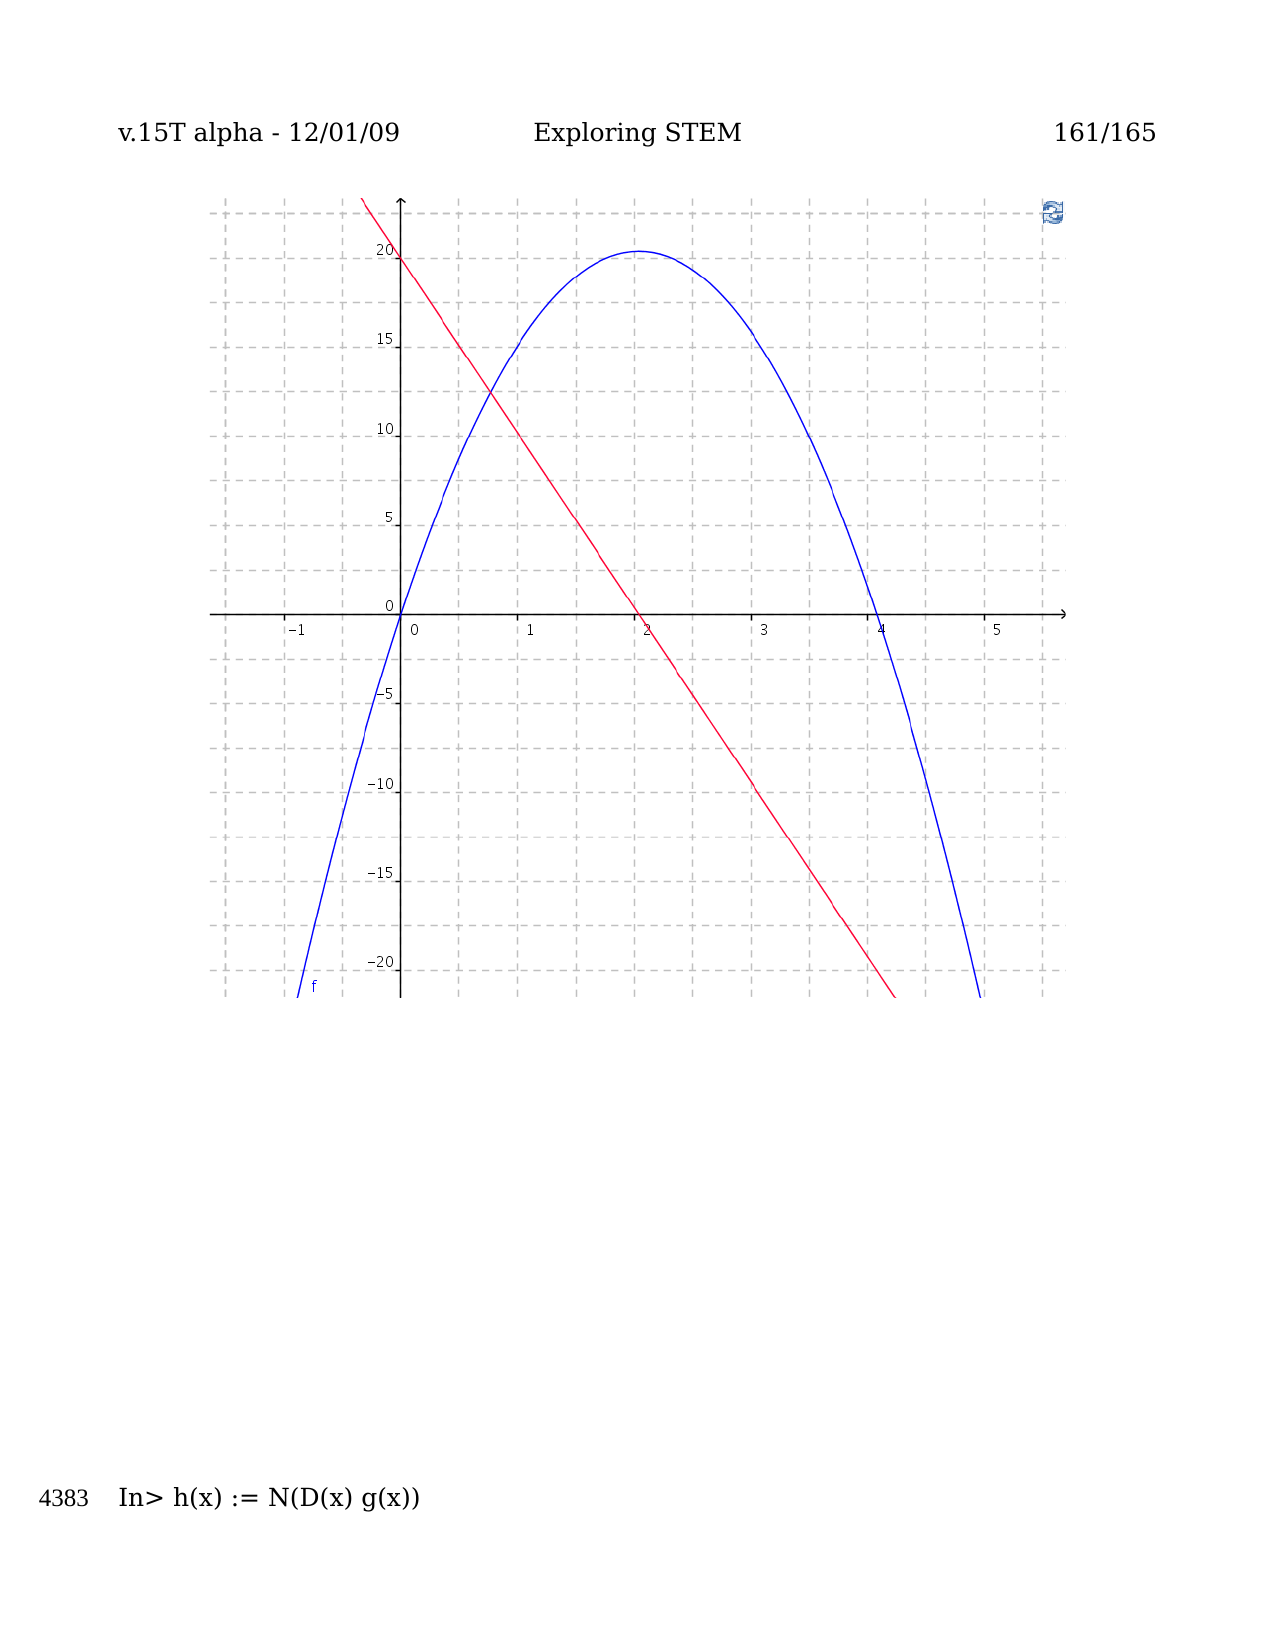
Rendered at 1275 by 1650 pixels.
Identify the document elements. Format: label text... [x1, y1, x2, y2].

text In> h(x) := N(D(x) g(x)) [118, 1483, 1157, 1513]
picture [209, 198, 1066, 998]
